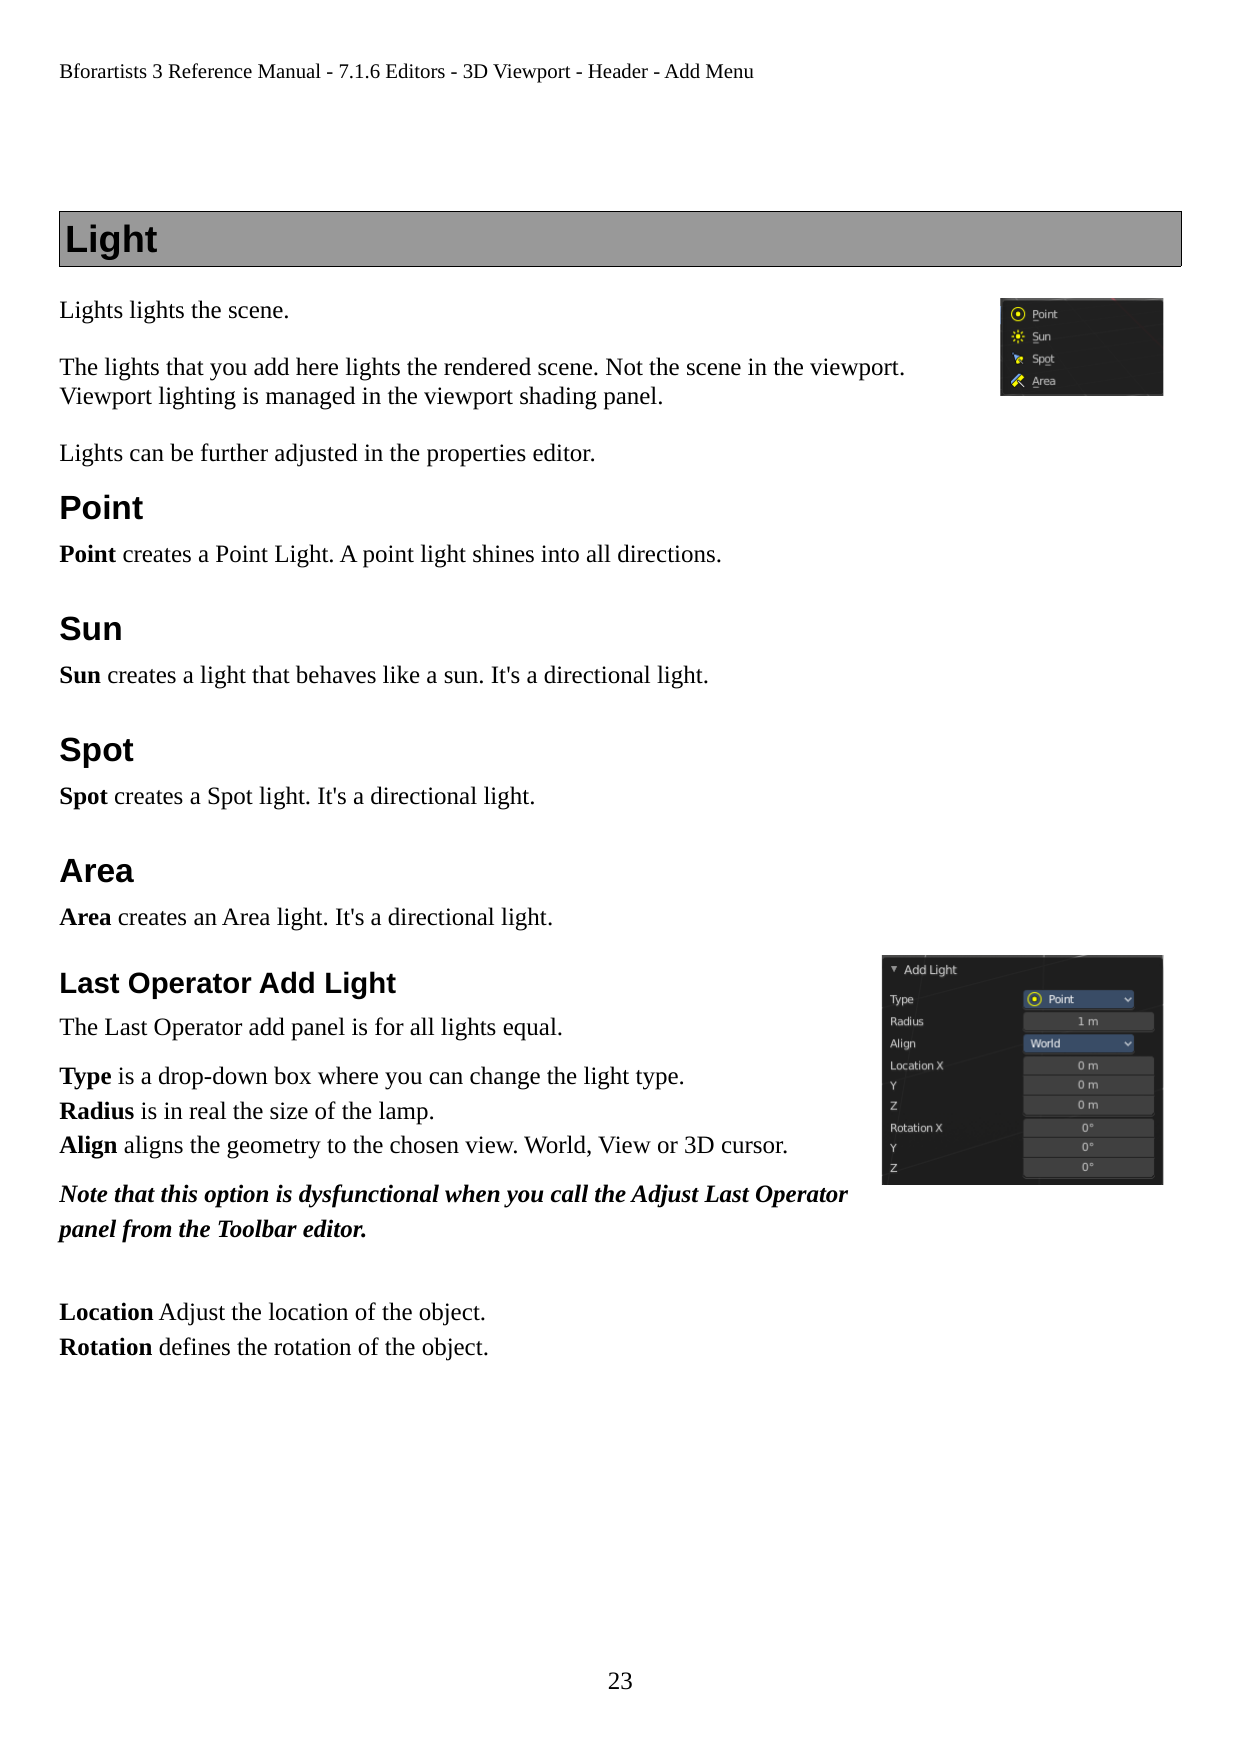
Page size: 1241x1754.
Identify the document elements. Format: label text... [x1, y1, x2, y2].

text The Last Operator add panel is for all lights equal. [59, 1012, 881, 1041]
text The lights that you add here lights the rendered scene. Not the scene in the viewport. Viewport lighting is managed in the viewport shading panel. [59, 352, 1181, 410]
text Location Adjust the location of the object. Rotation defines the rotation of the object. [59, 1263, 1181, 1361]
subtitle Spot [59, 730, 1181, 769]
text Sun creates a light that behaves like a sun. It's a directional light. [59, 660, 1181, 689]
picture [881, 955, 1164, 1185]
text Spot creates a Spot light. It's a directional light. [59, 781, 1181, 810]
text Type is a drop-down box where you can change the light type. Radius is in real the size of the lamp. Align aligns the geometry to the chosen view. World, View or 3D cursor. [59, 1061, 881, 1159]
subtitle Area [59, 851, 1181, 890]
subtitle [1164, 966, 1181, 1000]
subtitle Sun [59, 609, 1181, 648]
text Note that this option is dysfunctional when you call the Adjust Last Operator panel from the Toolbar editor. [59, 1179, 1181, 1243]
subtitle Last Operator Add Light [59, 966, 881, 1000]
picture [1000, 298, 1164, 396]
subtitle Point [59, 488, 1181, 527]
text Point creates a Point Light. A point light shines into all directions. [59, 539, 1181, 568]
text Lights lights the scene. [59, 295, 1181, 323]
text Area creates an Area light. It's a directional light. [59, 902, 1181, 931]
text Lights can be further adjusted in the properties editor. [59, 438, 1181, 467]
table_header Light [60, 212, 1181, 266]
